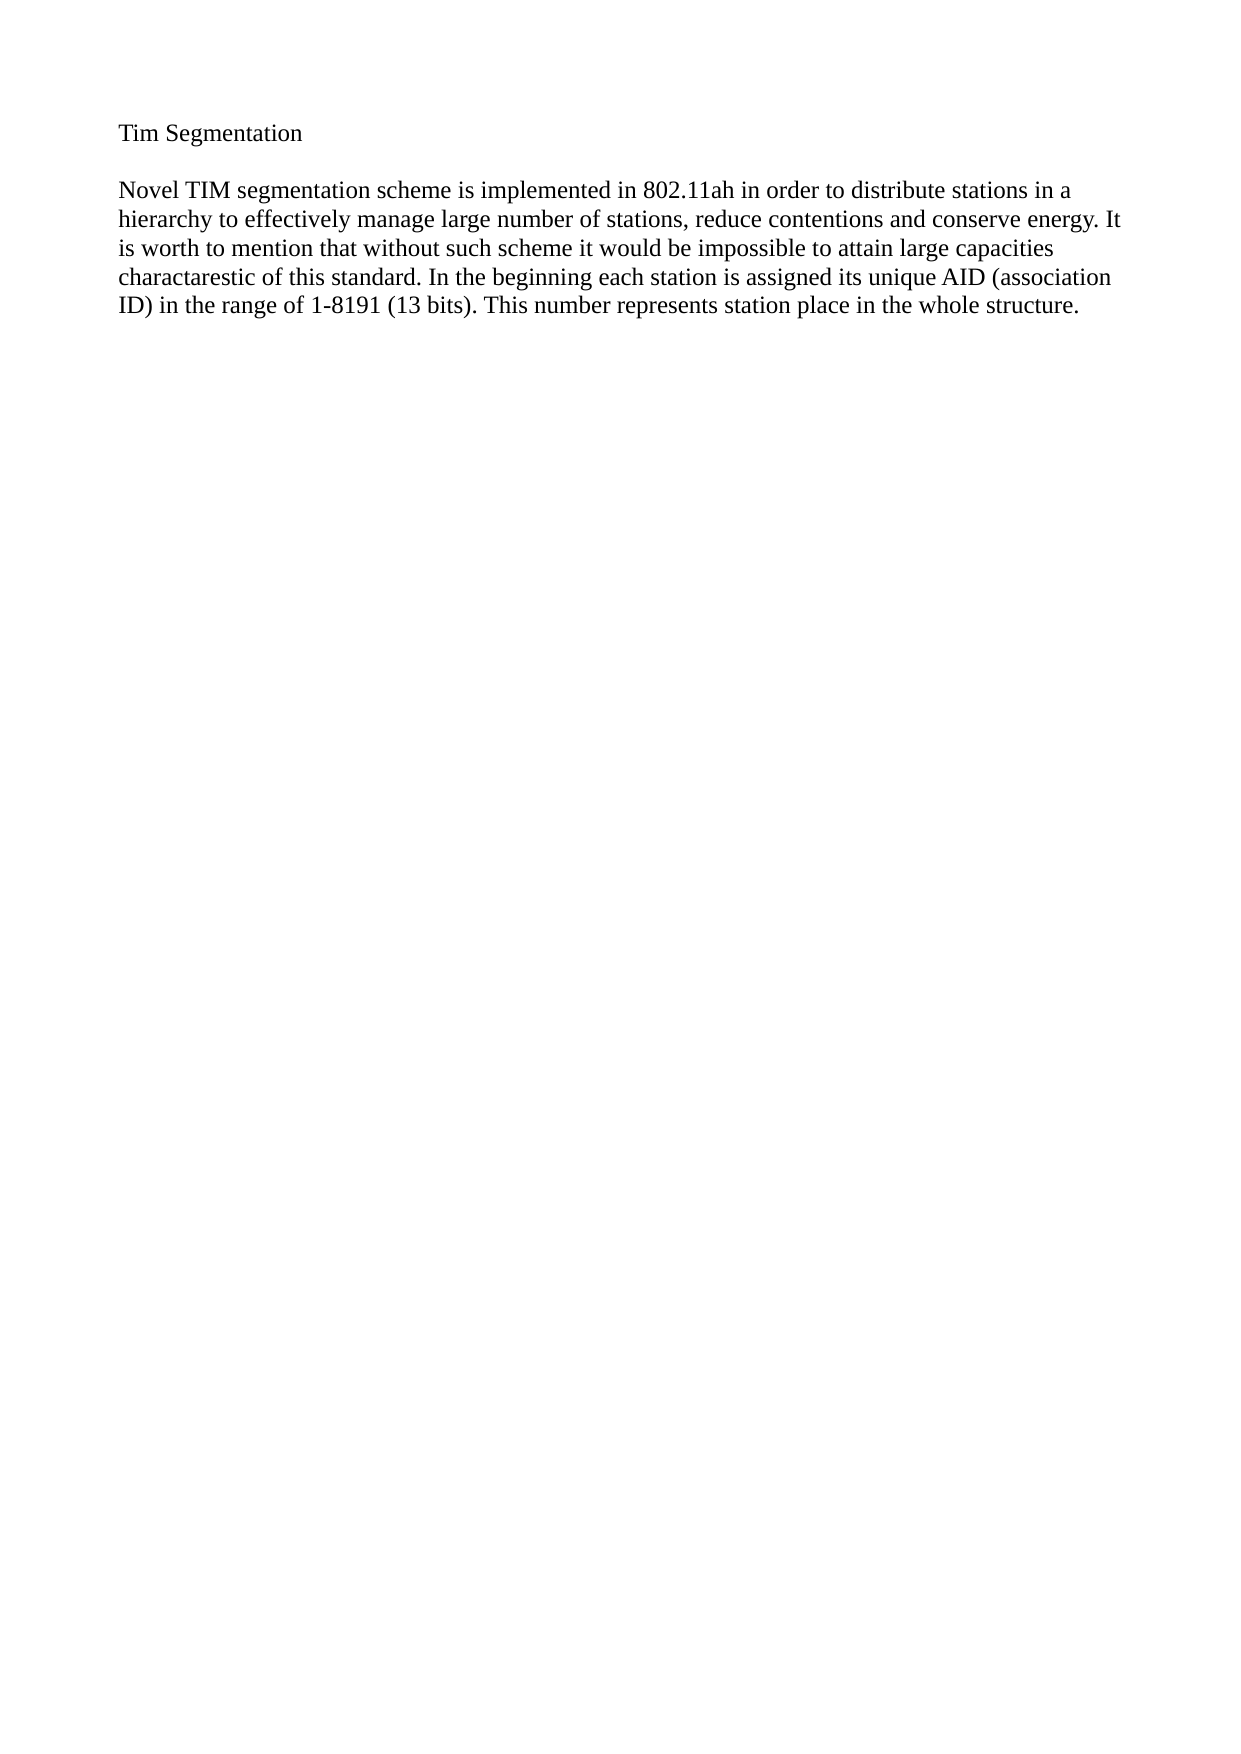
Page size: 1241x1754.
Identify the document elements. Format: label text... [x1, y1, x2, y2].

text Tim Segmentation [118, 118, 1122, 147]
text Novel TIM segmentation scheme is implemented in 802.11ah in order to distribute stations in a hierarchy to effectively manage large number of stations, reduce contentions and conserve energy. It is worth to mention that without such scheme it would be impossible to attain large capacities charactarestic of this standard. In the beginning each station is assigned its unique AID (association ID) in the range of 1-8191 (13 bits). This number represents station place in the whole structure. [118, 176, 1122, 319]
